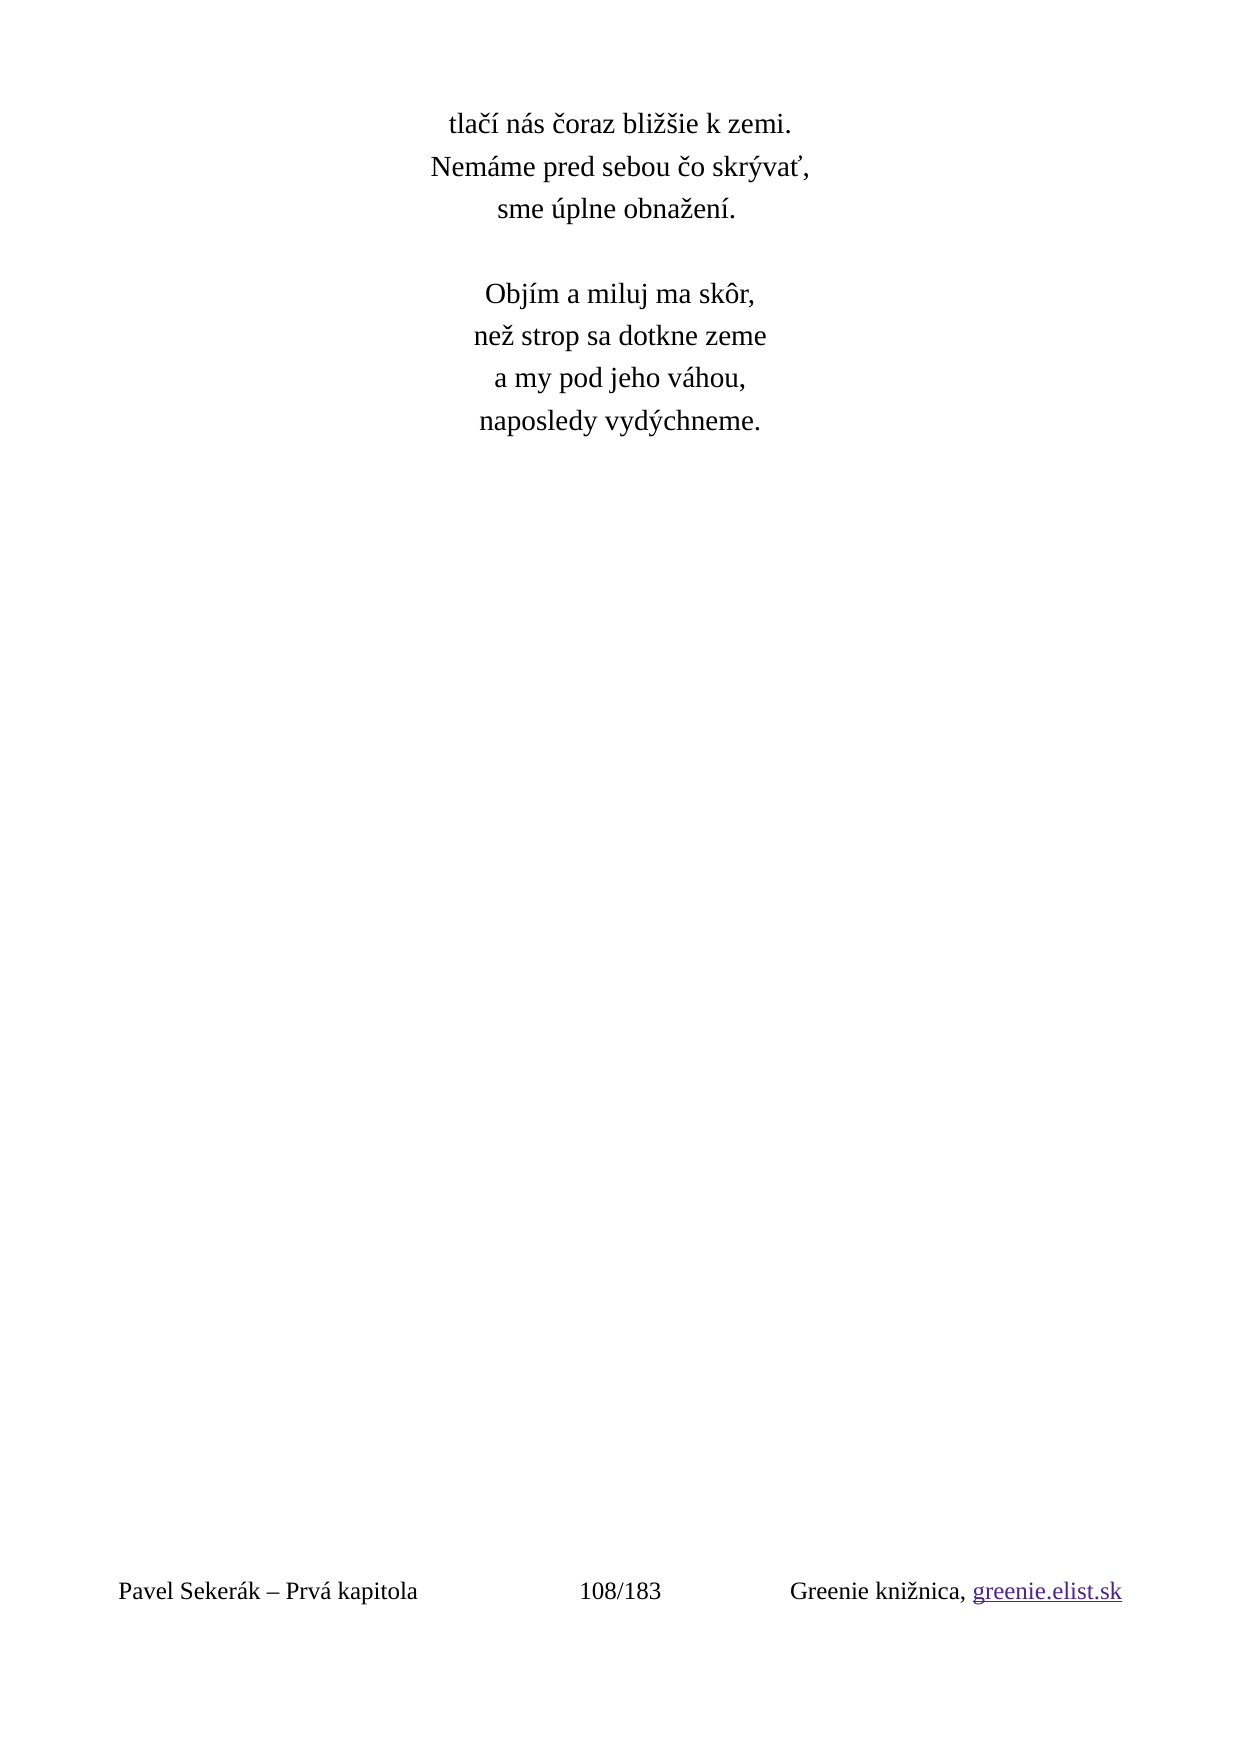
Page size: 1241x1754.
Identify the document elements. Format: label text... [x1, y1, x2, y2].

text sme úplne obnažení. [106, 191, 1134, 224]
text a my pod jeho váhou, [106, 361, 1134, 394]
text tlačí nás čoraz bližšie k zemi. [106, 106, 1134, 140]
text naposledy vydýchneme. [106, 403, 1134, 437]
text Objím a miluj ma skôr, [106, 276, 1134, 309]
text než strop sa dotkne zeme [106, 318, 1134, 352]
text Nemáme pred sebou čo skrývať, [106, 149, 1134, 182]
